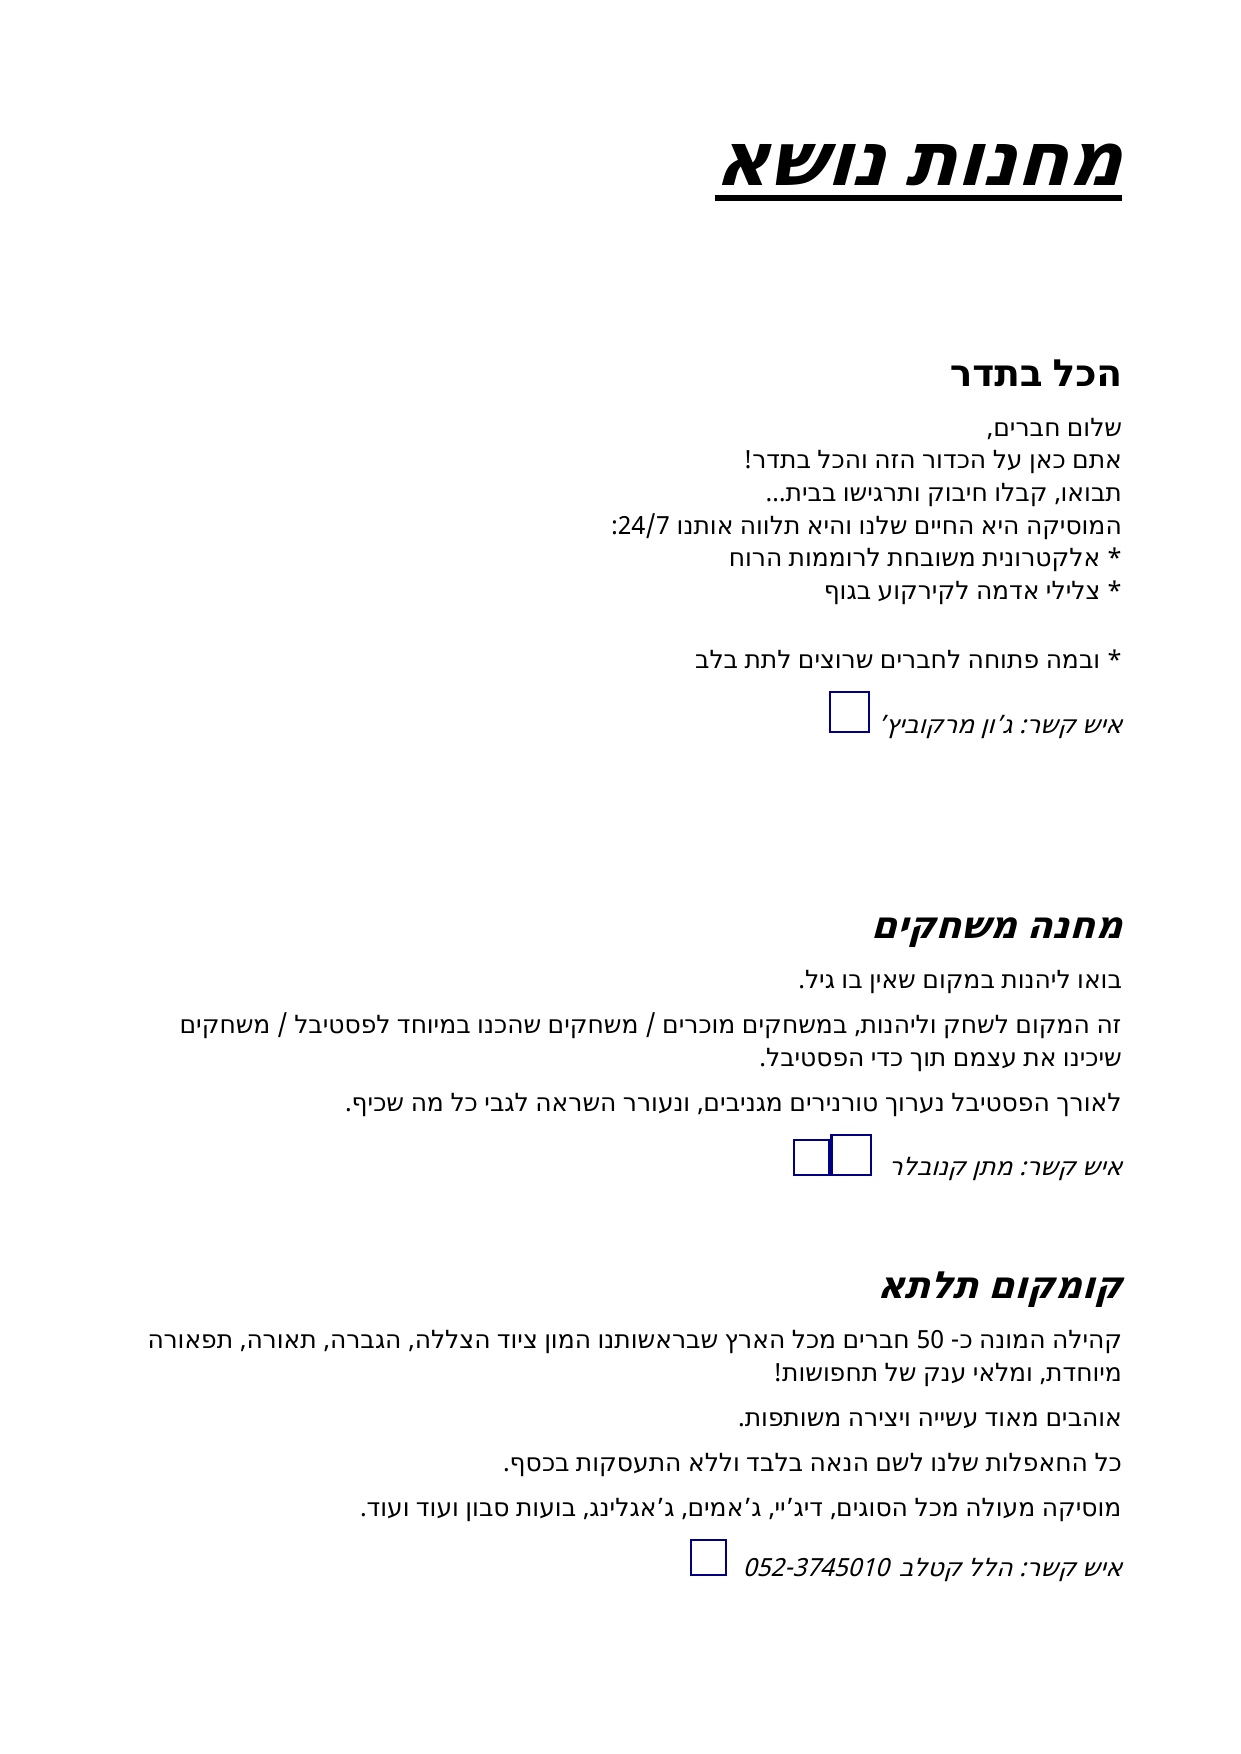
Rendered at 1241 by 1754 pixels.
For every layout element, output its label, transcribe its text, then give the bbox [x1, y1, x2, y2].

text איש קשר: ג’ון מרקוביץ’ [118, 691, 1122, 743]
text שלום חברים, אתם כאן על הכדור הזה והכל בתדר! תבואו, קבלו חיבוק ותרגישו בבית… המוסיקה היא החיים שלנו והיא תלווה אותנו 24/7: * אלקטרונית משובחת לרוממות הרוח * צלילי אדמה לקירקוע בגוף * ובמה פתוחה לחברים שרוצים לתת בלב [118, 414, 1122, 679]
text זה המקום לשחק וליהנות, במשחקים מוכרים / משחקים שהכנו במיוחד לפסטיבל / משחקים שיכינו את עצמם תוך כדי הפסטיבל. [118, 1011, 1122, 1076]
text לאורך הפסטיבל נערוך טורנירים מגניבים, ונעורר השראה לגבי כל מה שכיף. [118, 1089, 1122, 1121]
subtitle הכל בתדר [118, 327, 1122, 401]
text איש קשר: הלל קטלב 052-3745010 [118, 1539, 1122, 1587]
text איש קשר: מתן קנובלר [118, 1134, 1122, 1186]
subtitle קומקום תלתא [118, 1265, 1122, 1314]
text קהילה המונה כ- 50 חברים מכל הארץ שבראשותנו המון ציוד הצללה, הגברה, תאורה, תפאורה מיוחדת, ומלאי ענק של תחפושות! [118, 1326, 1122, 1391]
subtitle מחנה משחקים [118, 904, 1122, 953]
text מוסיקה מעולה מכל הסוגים, דיג’יי, ג’אמים, ג’אגלינג, בועות סבון ועוד ועוד. [118, 1494, 1122, 1527]
text אוהבים מאוד עשייה ויצירה משותפות. [118, 1404, 1122, 1436]
text מחנות נושא [118, 118, 1122, 216]
text כל החאפלות שלנו לשם הנאה בלבד וללא התעסקות בכסף. [118, 1449, 1122, 1482]
text בואו ליהנות במקום שאין בו גיל. [118, 966, 1122, 998]
